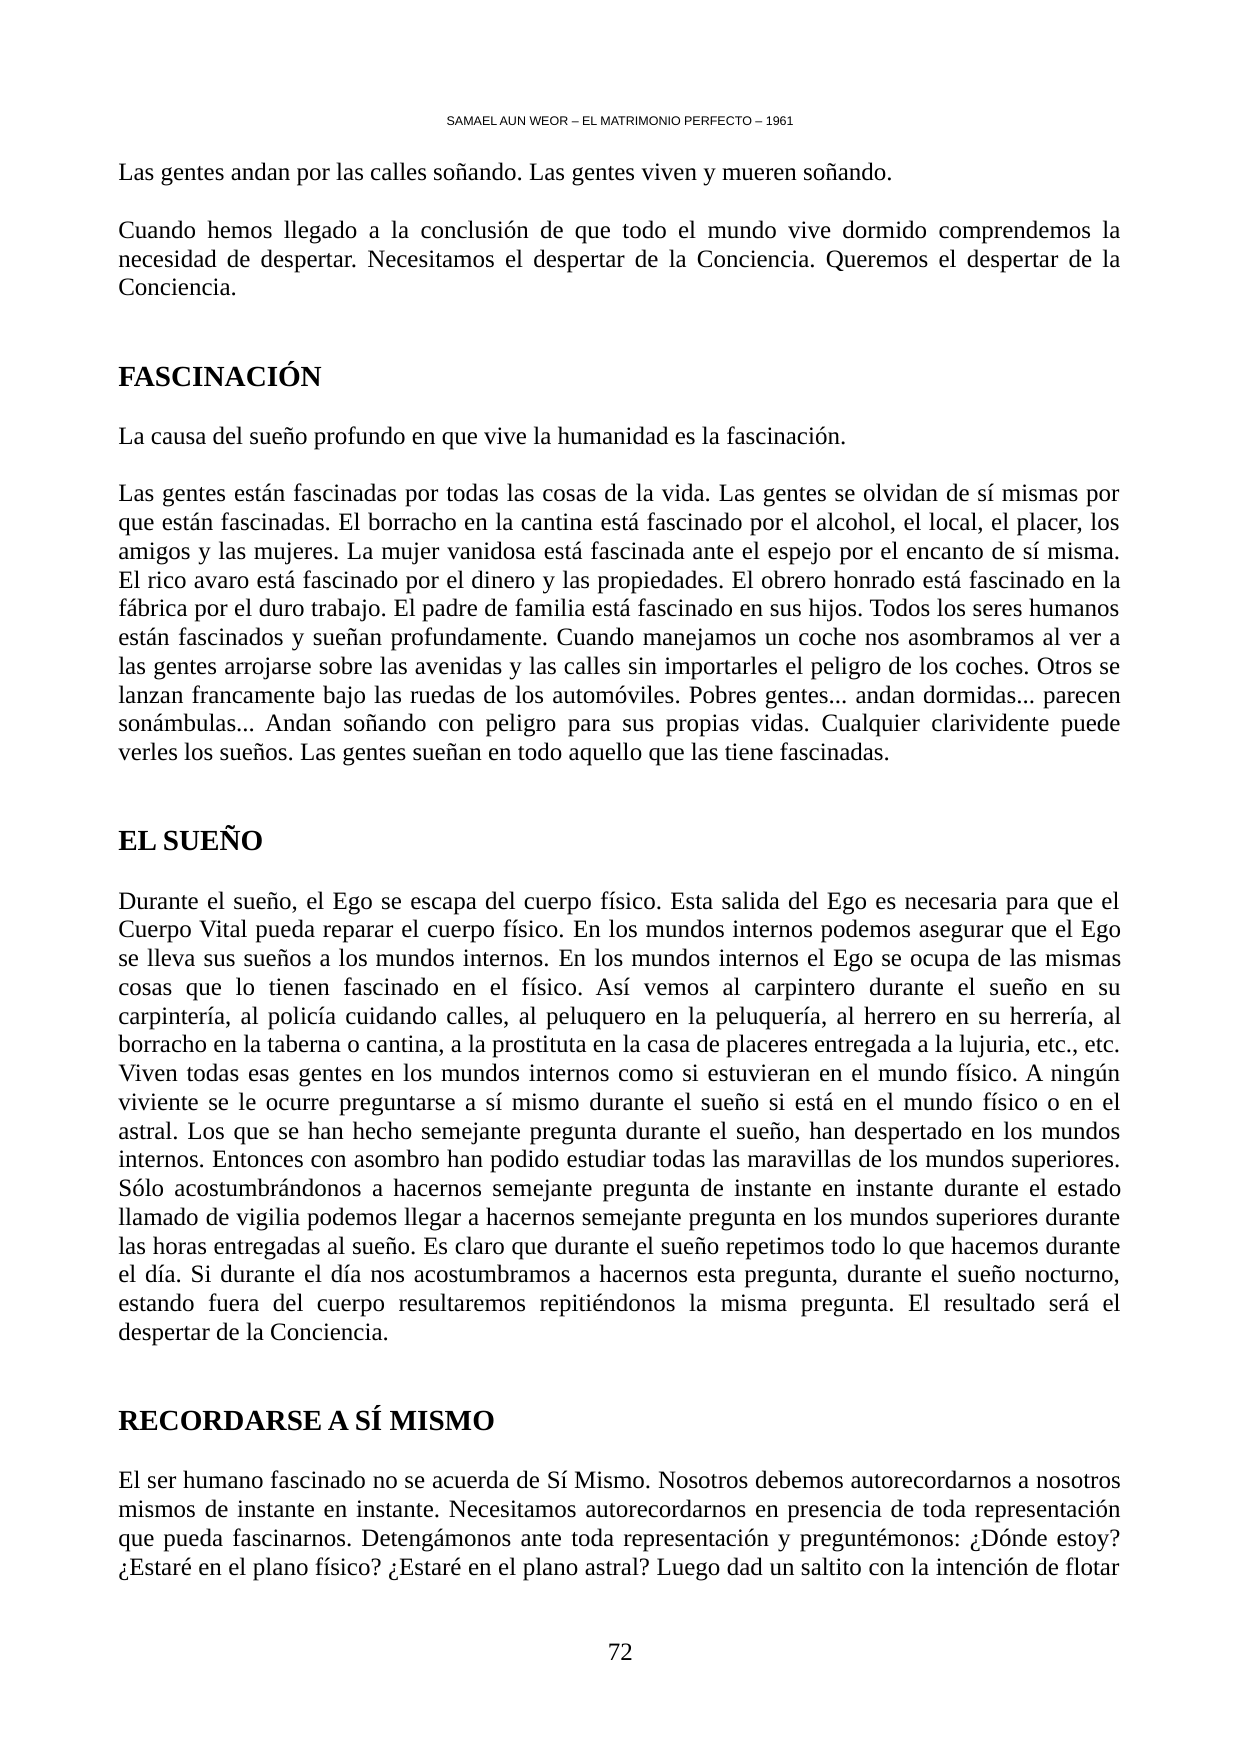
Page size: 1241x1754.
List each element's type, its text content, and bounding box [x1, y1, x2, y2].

subtitle FASCINACIÓN [118, 359, 1122, 392]
text La causa del sueño profundo en que vive la humanidad es la fascinación. [118, 421, 1122, 450]
text Cuando hemos llegado a la conclusión de que todo el mundo vive dormido comprendemos la necesidad de despertar. Necesitamos el despertar de la Conciencia. Queremos el despertar de la Conciencia. [118, 215, 1122, 301]
subtitle EL SUEÑO [118, 823, 1122, 857]
text Las gentes andan por las calles soñando. Las gentes viven y mueren soñando. [118, 157, 1122, 186]
subtitle RECORDARSE A SÍ MISMO [118, 1403, 1122, 1437]
text Las gentes están fascinadas por todas las cosas de la vida. Las gentes se olvidan de sí mismas por que están fascinadas. El borracho en la cantina está fascinado por el alcohol, el local, el placer, los amigos y las mujeres. La mujer vanidosa está fascinada ante el espejo por el encanto de sí misma. El rico avaro está fascinado por el dinero y las propiedades. El obrero honrado está fascinado en la fábrica por el duro trabajo. El padre de familia está fascinado en sus hijos. Todos los seres humanos están fascinados y sueñan profundamente. Cuando manejamos un coche nos asombramos al ver a las gentes arrojarse sobre las avenidas y las calles sin importarles el peligro de los coches. Otros se lanzan francamente bajo las ruedas de los automóviles. Pobres gentes... andan dormidas... parecen sonámbulas... Andan soñando con peligro para sus propias vidas. Cualquier clarividente puede verles los sueños. Las gentes sueñan en todo aquello que las tiene fascinadas. [118, 478, 1122, 766]
text El ser humano fascinado no se acuerda de Sí Mismo. Nosotros debemos autorecordarnos a nosotros mismos de instante en instante. Necesitamos autorecordarnos en presencia de toda representación que pueda fascinarnos. Detengámonos ante toda representación y preguntémonos: ¿Dónde estoy? ¿Estaré en el plano físico? ¿Estaré en el plano astral? Luego dad un saltito con la intención de flotar [118, 1466, 1122, 1581]
text Durante el sueño, el Ego se escapa del cuerpo físico. Esta salida del Ego es necesaria para que el Cuerpo Vital pueda reparar el cuerpo físico. En los mundos internos podemos asegurar que el Ego se lleva sus sueños a los mundos internos. En los mundos internos el Ego se ocupa de las mismas cosas que lo tienen fascinado en el físico. Así vemos al carpintero durante el sueño en su carpintería, al policía cuidando calles, al peluquero en la peluquería, al herrero en su herrería, al borracho en la taberna o cantina, a la prostituta en la casa de placeres entregada a la lujuria, etc., etc. Viven todas esas gentes en los mundos internos como si estuvieran en el mundo físico. A ningún viviente se le ocurre preguntarse a sí mismo durante el sueño si está en el mundo físico o en el astral. Los que se han hecho semejante pregunta durante el sueño, han despertado en los mundos internos. Entonces con asombro han podido estudiar todas las maravillas de los mundos superiores. Sólo acostumbrándonos a hacernos semejante pregunta de instante en instante durante el estado llamado de vigilia podemos llegar a hacernos semejante pregunta en los mundos superiores durante las horas entregadas al sueño. Es claro que durante el sueño repetimos todo lo que hacemos durante el día. Si durante el día nos acostumbramos a hacernos esta pregunta, durante el sueño nocturno, estando fuera del cuerpo resultaremos repitiéndonos la misma pregunta. El resultado será el despertar de la Conciencia. [118, 886, 1122, 1346]
